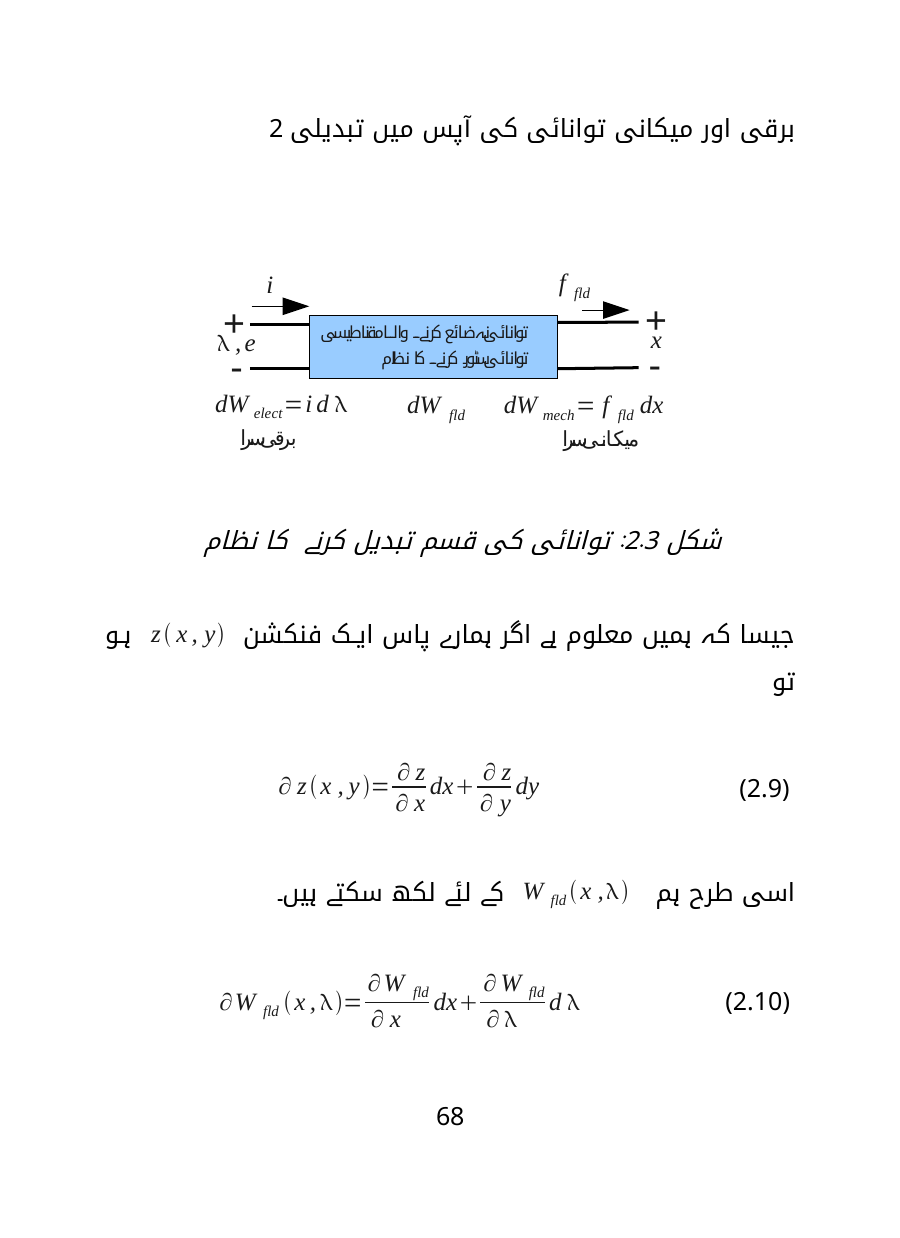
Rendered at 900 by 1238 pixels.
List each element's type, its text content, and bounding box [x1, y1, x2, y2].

text شکل 2.3: توانائی کی قسم تبدیل کرنے کا نظام [179, 195, 721, 565]
text جیسا کہ ہمیں معلوم ہے اگر ہمارے پاس ایک فنکشنہو تو [105, 611, 795, 706]
table_header [105, 753, 718, 836]
table_header (2.10) [701, 964, 795, 1050]
table_header [105, 964, 701, 1050]
table_header (2.9) [718, 753, 795, 836]
text اسی طرح ہم کے لئے لکھ سکتے ہیں۔ [105, 869, 795, 917]
